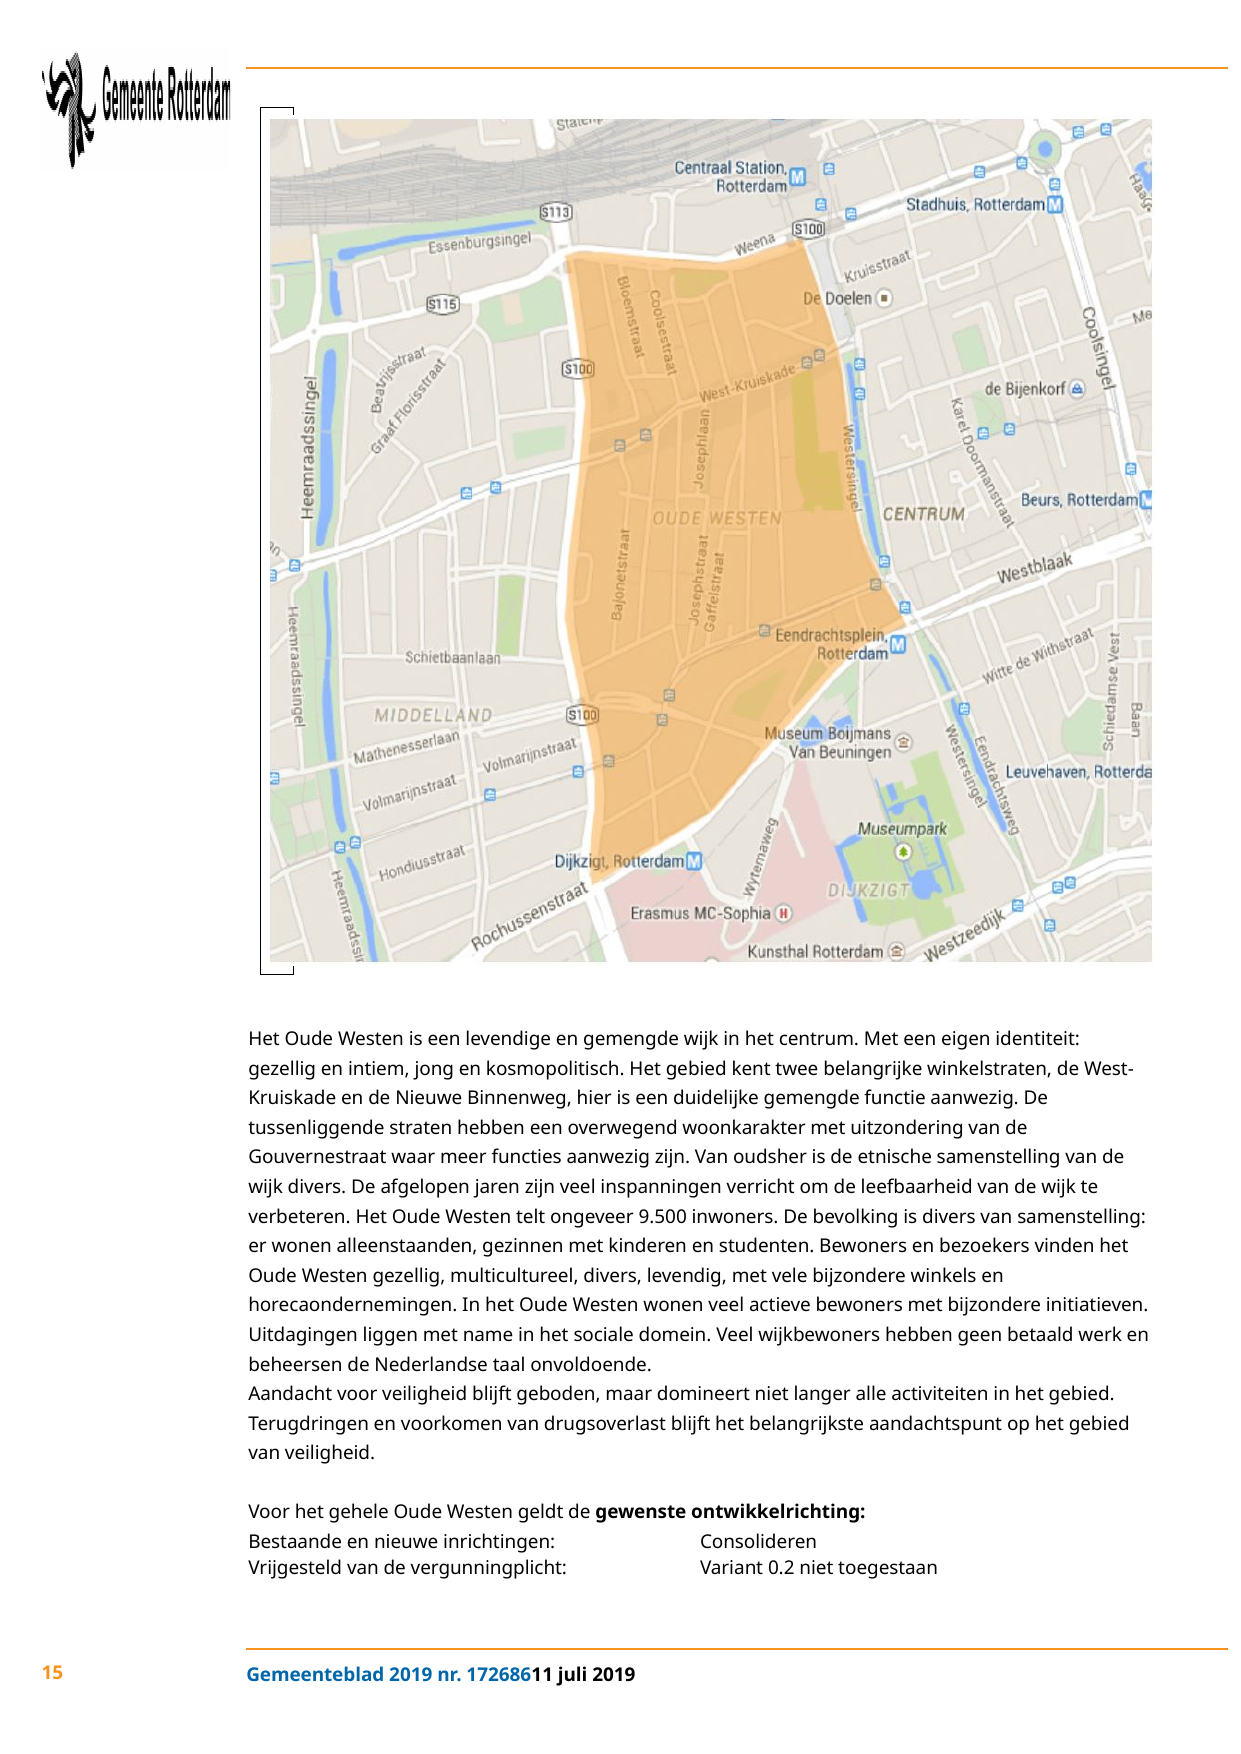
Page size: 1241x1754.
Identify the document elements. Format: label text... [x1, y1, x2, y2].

text Het Oude Westen is een levendige en gemengde wijk in het centrum. Met een eigen identiteit: gezellig en intiem, jong en kosmopolitisch. Het gebied kent twee belangrijke winkelstraten, de West-Kruiskade en de Nieuwe Binnenweg, hier is een duidelijke gemengde functie aanwezig. De tussenliggende straten hebben een overwegend woonkarakter met uitzondering van de Gouvernestraat waar meer functies aanwezig zijn. Van oudsher is de etnische samenstelling van de wijk divers. De afgelopen jaren zijn veel inspanningen verricht om de leefbaarheid van de wijk te verbeteren. Het Oude Westen telt ongeveer 9.500 inwoners. De bevolking is divers van samenstelling: er wonen alleenstaanden, gezinnen met kinderen en studenten. Bewoners en bezoekers vinden het Oude Westen gezellig, multicultureel, divers, levendig, met vele bijzondere winkels en horecaondernemingen. In het Oude Westen wonen veel actieve bewoners met bijzondere initiatieven. Uitdagingen liggen met name in het sociale domein. Veel wijkbewoners hebben geen betaald werk en beheersen de Nederlandse taal onvoldoende. [248, 1025, 1152, 1376]
table_header Consolideren [700, 1528, 1152, 1554]
text Aandacht voor veiligheid blijft geboden, maar domineert niet langer alle activiteiten in het gebied. Terugdringen en voorkomen van drugsoverlast blijft het belangrijkste aandachtspunt op het gebied van veiligheid. [248, 1380, 1152, 1465]
text Voor het gehele Oude Westen geldt de gewenste ontwikkelrichting: [248, 1499, 1152, 1524]
picture [268, 115, 1155, 966]
table_cell Variant 0.2 niet toegestaan [700, 1554, 1152, 1580]
table_cell Vrijgesteld van de vergunningplicht: [248, 1554, 700, 1580]
picture [41, 47, 231, 172]
table_header Bestaande en nieuwe inrichtingen: [248, 1528, 700, 1554]
